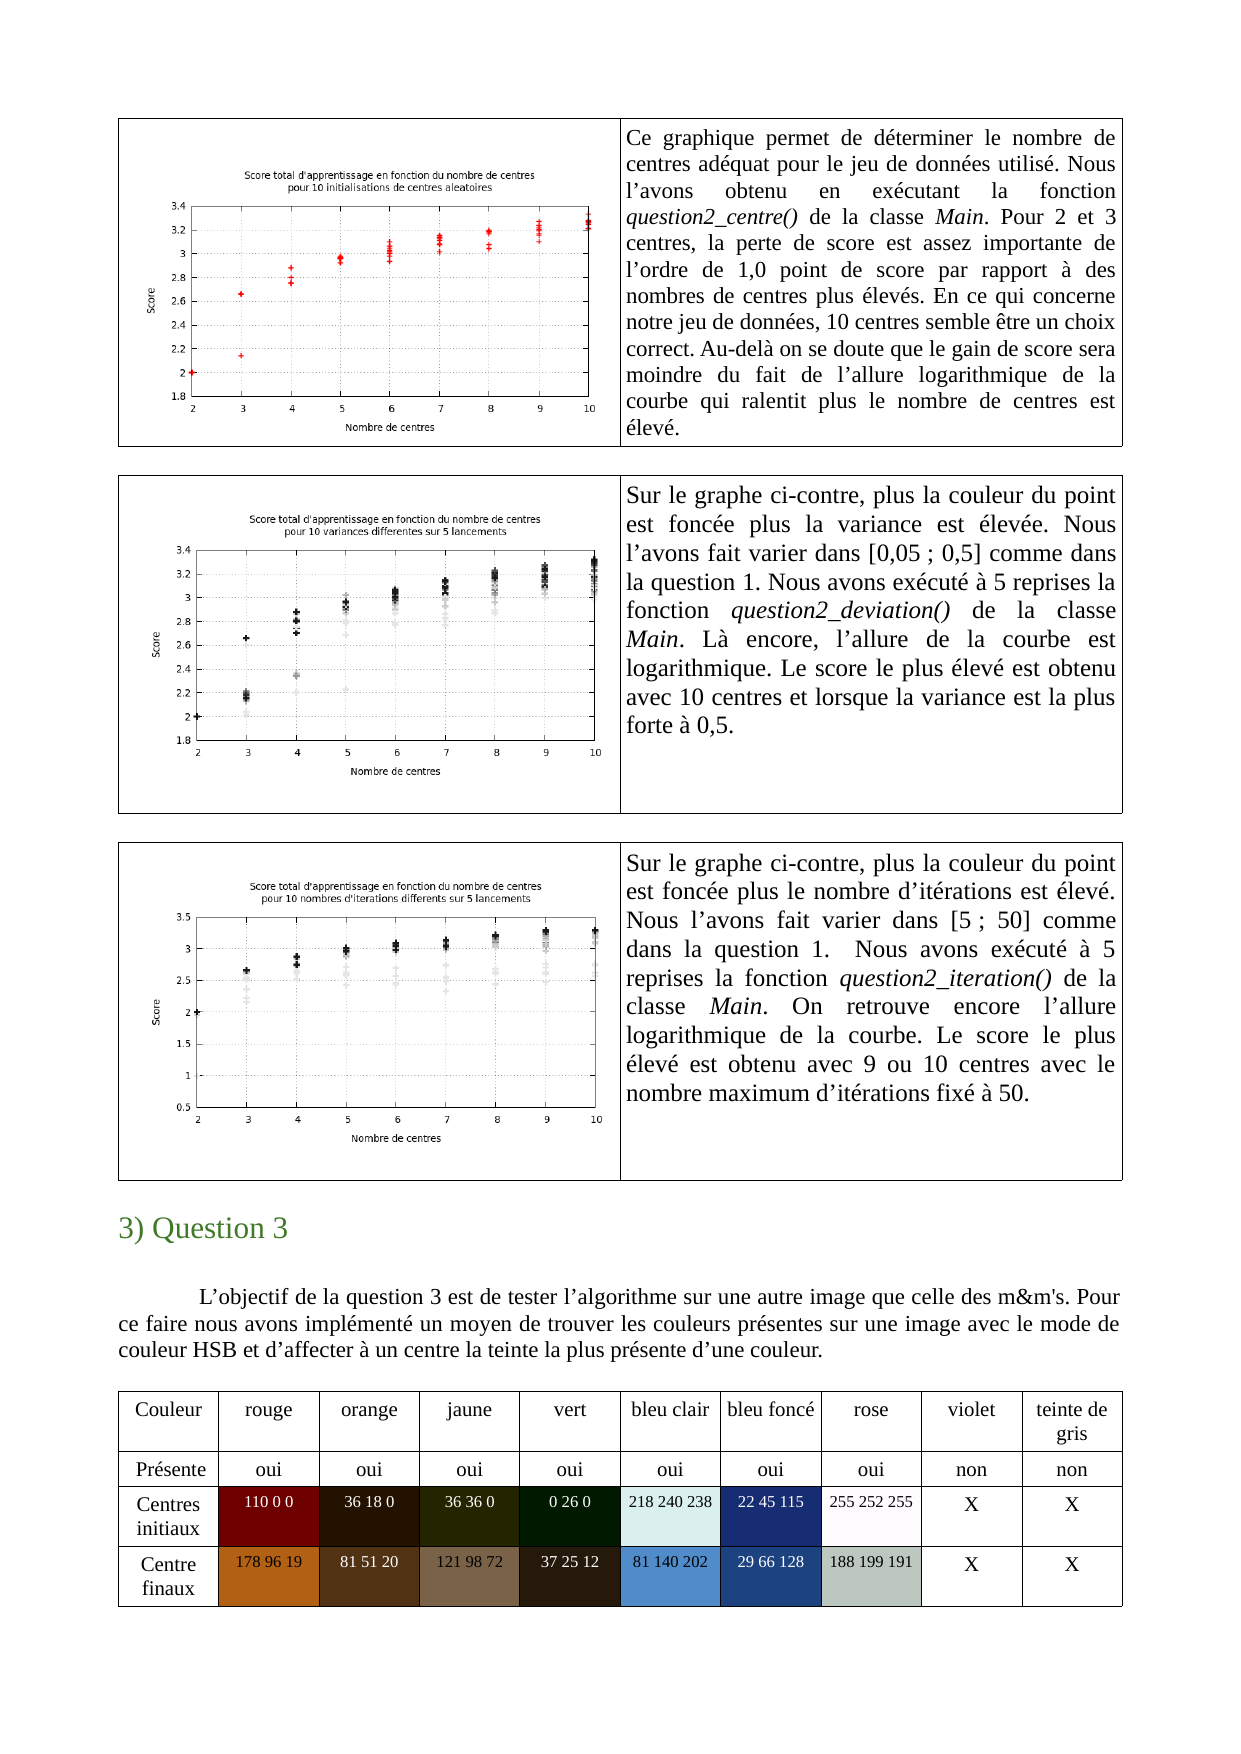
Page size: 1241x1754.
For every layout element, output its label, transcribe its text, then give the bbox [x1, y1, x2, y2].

table_header teinte de gris [1023, 1392, 1122, 1451]
table_cell 81 51 20 [320, 1547, 419, 1606]
table_cell 81 140 202 [621, 1547, 720, 1606]
table_cell X [922, 1547, 1022, 1606]
table_cell X [1023, 1547, 1122, 1606]
table_cell 37 25 12 [520, 1547, 620, 1606]
table_cell 188 199 191 [822, 1547, 921, 1606]
table_cell Présente [119, 1452, 218, 1486]
table_header rose [822, 1392, 921, 1451]
picture [146, 867, 612, 1146]
table_cell oui [320, 1452, 419, 1486]
table_cell X [922, 1487, 1022, 1546]
picture [146, 500, 611, 779]
table_header rouge [219, 1392, 319, 1451]
table_header [119, 476, 620, 813]
picture [142, 157, 605, 435]
table_cell 178 96 19 [219, 1547, 319, 1606]
table_header jaune [420, 1392, 519, 1451]
table_header vert [520, 1392, 620, 1451]
table_cell 121 98 72 [420, 1547, 519, 1606]
table_cell 255 252 255 [822, 1487, 921, 1546]
table_header bleu clair [621, 1392, 720, 1451]
table_header orange [320, 1392, 419, 1451]
table_cell Centres initiaux [119, 1487, 218, 1546]
table_cell oui [420, 1452, 519, 1486]
table_cell X [1023, 1487, 1122, 1546]
table_header [119, 843, 620, 1180]
table_cell non [922, 1452, 1022, 1486]
table_header bleu foncé [721, 1392, 821, 1451]
table_cell oui [621, 1452, 720, 1486]
table_cell 22 45 115 [721, 1487, 821, 1546]
table_header [119, 119, 620, 446]
text L’objectif de la question 3 est de tester l’algorithme sur une autre image que celle des m&m's. Pour ce faire nous avons implémenté un moyen de trouver les couleurs présentes sur une image avec le mode de couleur HSB et d’affecter à un centre la teinte la plus présente d’une couleur. [118, 1281, 1122, 1362]
table_header Couleur [119, 1392, 218, 1451]
table_header violet [922, 1392, 1022, 1451]
table_cell 0 26 0 [520, 1487, 620, 1546]
table_cell Centre finaux [119, 1547, 218, 1606]
text 3) Question 3 [118, 1209, 1122, 1245]
table_cell 29 66 128 [721, 1547, 821, 1606]
table_header Sur le graphe ci-contre, plus la couleur du point est foncée plus la variance est élevée. Nous l’avons fait varier dans [0,05 ; 0,5] comme dans la question 1. Nous avons exécuté à 5 reprises la fonction question2_deviation() de la classe Main. Là encore, l’allure de la courbe est logarithmique. Le score le plus élevé est obtenu avec 10 centres et lorsque la variance est la plus forte à 0,5. [621, 476, 1122, 813]
table_cell oui [721, 1452, 821, 1486]
table_cell 218 240 238 [621, 1487, 720, 1546]
table_cell oui [822, 1452, 921, 1486]
table_cell oui [520, 1452, 620, 1486]
table_cell oui [219, 1452, 319, 1486]
table_cell 36 18 0 [320, 1487, 419, 1546]
table_header Ce graphique permet de déterminer le nombre de centres adéquat pour le jeu de données utilisé. Nous l’avons obtenu en exécutant la fonction question2_centre() de la classe Main. Pour 2 et 3 centres, la perte de score est assez importante de l’ordre de 1,0 point de score par rapport à des nombres de centres plus élevés. En ce qui concerne notre jeu de données, 10 centres semble être un choix correct. Au-delà on se doute que le gain de score sera moindre du fait de l’allure logarithmique de la courbe qui ralentit plus le nombre de centres est élevé. [621, 119, 1122, 446]
table_cell 36 36 0 [420, 1487, 519, 1546]
table_cell non [1023, 1452, 1122, 1486]
table_cell 110 0 0 [219, 1487, 319, 1546]
table_header Sur le graphe ci-contre, plus la couleur du point est foncée plus le nombre d’itérations est élevé. Nous l’avons fait varier dans [5 ; 50] comme dans la question 1. Nous avons exécuté à 5 reprises la fonction question2_iteration() de la classe Main. On retrouve encore l’allure logarithmique de la courbe. Le score le plus élevé est obtenu avec 9 ou 10 centres avec le nombre maximum d’itérations fixé à 50. [621, 843, 1122, 1180]
